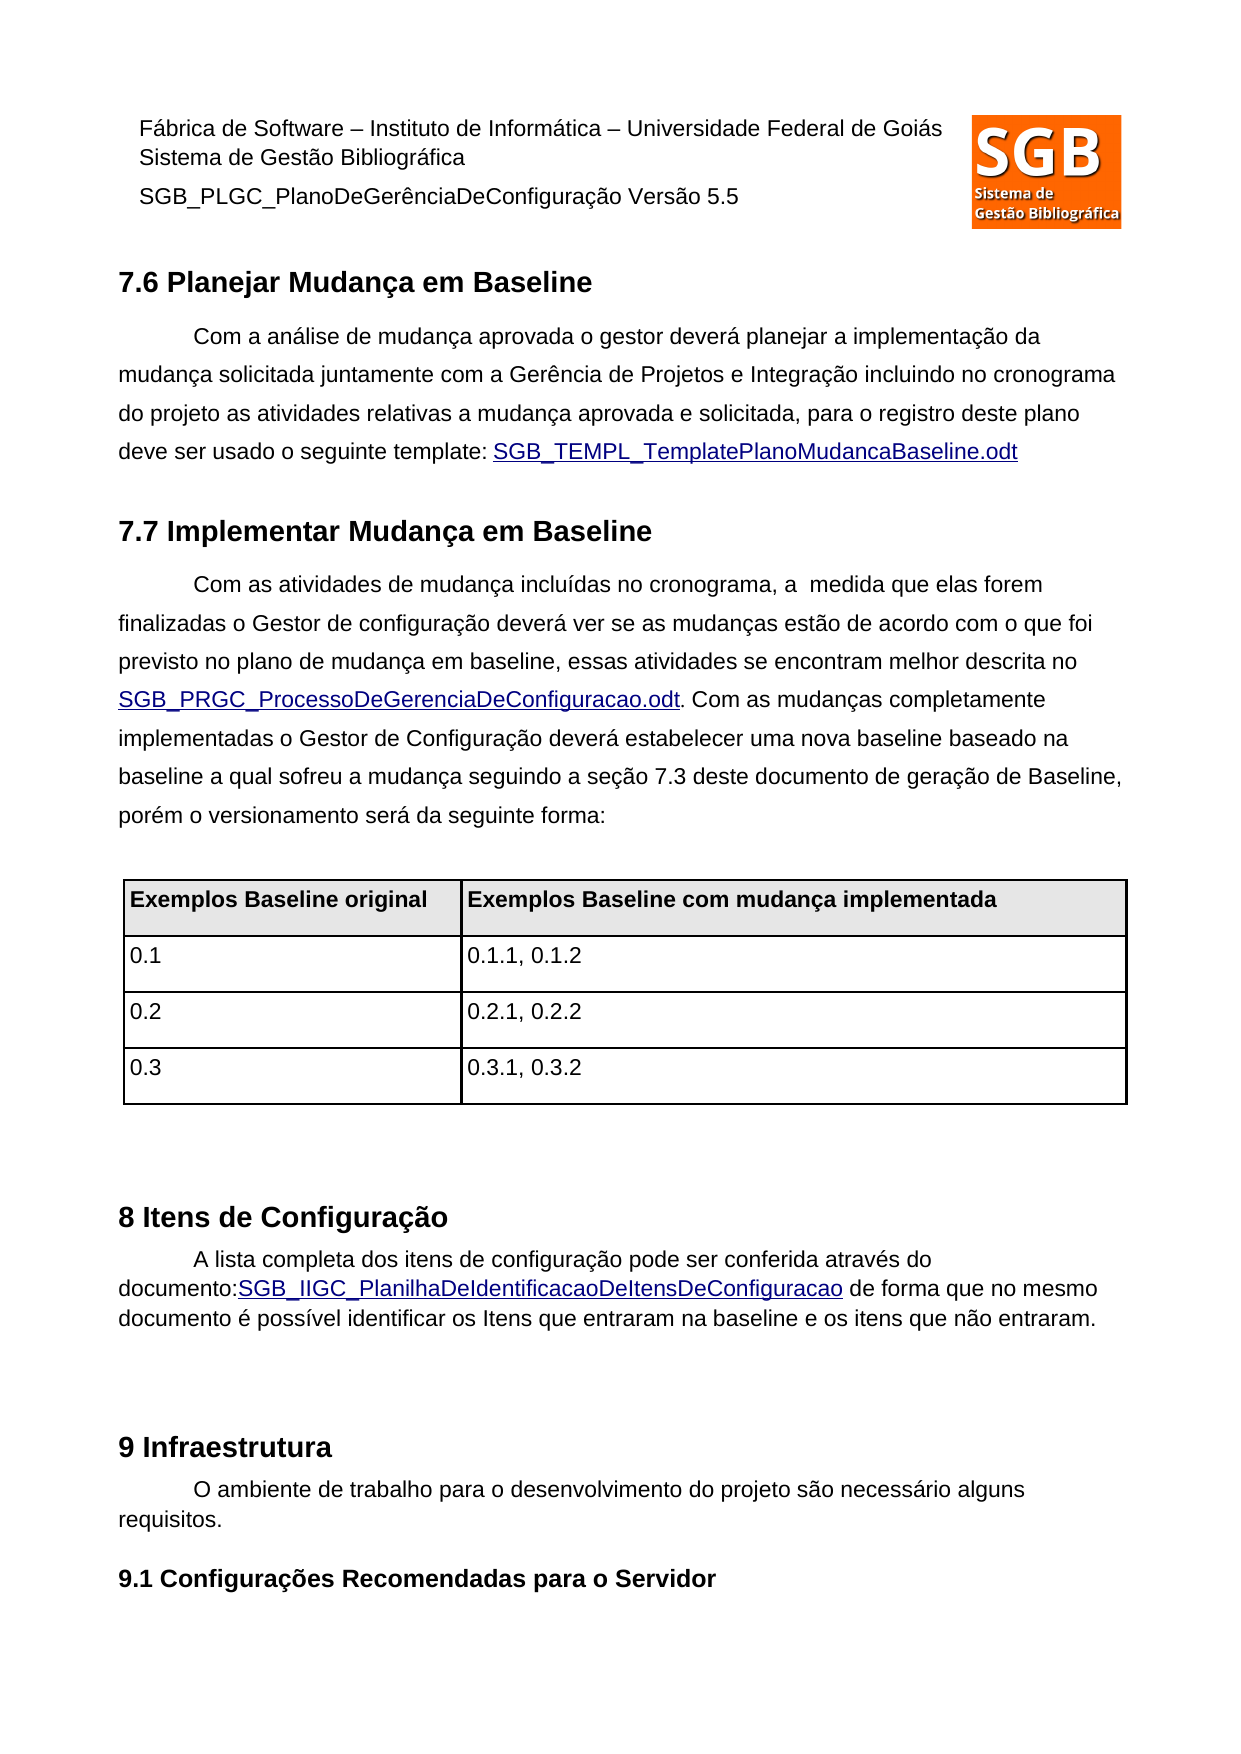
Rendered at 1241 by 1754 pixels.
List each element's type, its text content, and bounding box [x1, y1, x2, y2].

subtitle 7.6 Planejar Mudança em Baseline [118, 266, 1122, 299]
table_cell 0.2.1, 0.2.2 [463, 993, 1125, 1047]
text Com as atividades de mudança incluídas no cronograma, a medida que elas forem finalizadas o Gestor de configuração deverá ver se as mudanças estão de acordo com o que foi previsto no plano de mudança em baseline, essas atividades se encontram melhor descrita no SGB_PRGC_ProcessoDeGerenciaDeConfiguracao.odt. Com as mudanças completamente implementadas o Gestor de Configuração deverá estabelecer uma nova baseline baseado na baseline a qual sofreu a mudança seguindo a seção 7.3 deste documento de geração de Baseline, porém o versionamento será da seguinte forma: [118, 572, 1122, 828]
text O ambiente de trabalho para o desenvolvimento do projeto são necessário alguns requisitos. [118, 1477, 1122, 1532]
subtitle 7.7 Implementar Mudança em Baseline [118, 515, 1122, 547]
table_header Exemplos Baseline original [125, 881, 460, 935]
table_cell 0.2 [125, 993, 460, 1047]
text A lista completa dos itens de configuração pode ser conferida através do documento:SGB_IIGC_PlanilhaDeIdentificacaoDeItensDeConfiguracao de forma que no mesmo documento é possível identificar os Itens que entraram na baseline e os itens que não entraram. [118, 1247, 1122, 1331]
table_cell 0.1.1, 0.1.2 [463, 937, 1125, 991]
text Com a análise de mudança aprovada o gestor deverá planejar a implementação da mudança solicitada juntamente com a Gerência de Projetos e Integração incluindo no cronograma do projeto as atividades relativas a mudança aprovada e solicitada, para o registro deste plano deve ser usado o seguinte template: SGB_TEMPL_TemplatePlanoMudancaBaseline.odt [118, 323, 1122, 464]
table_cell 0.1 [125, 937, 460, 991]
picture [971, 115, 1122, 229]
table_header Exemplos Baseline com mudança implementada [463, 881, 1125, 935]
table_cell 0.3 [125, 1049, 460, 1103]
subtitle 9 Infraestrutura [118, 1431, 1122, 1464]
subtitle 8 Itens de Configuração [118, 1201, 1122, 1234]
subtitle 9.1 Configurações Recomendadas para o Servidor [118, 1565, 1122, 1593]
table_cell 0.3.1, 0.3.2 [463, 1049, 1125, 1103]
